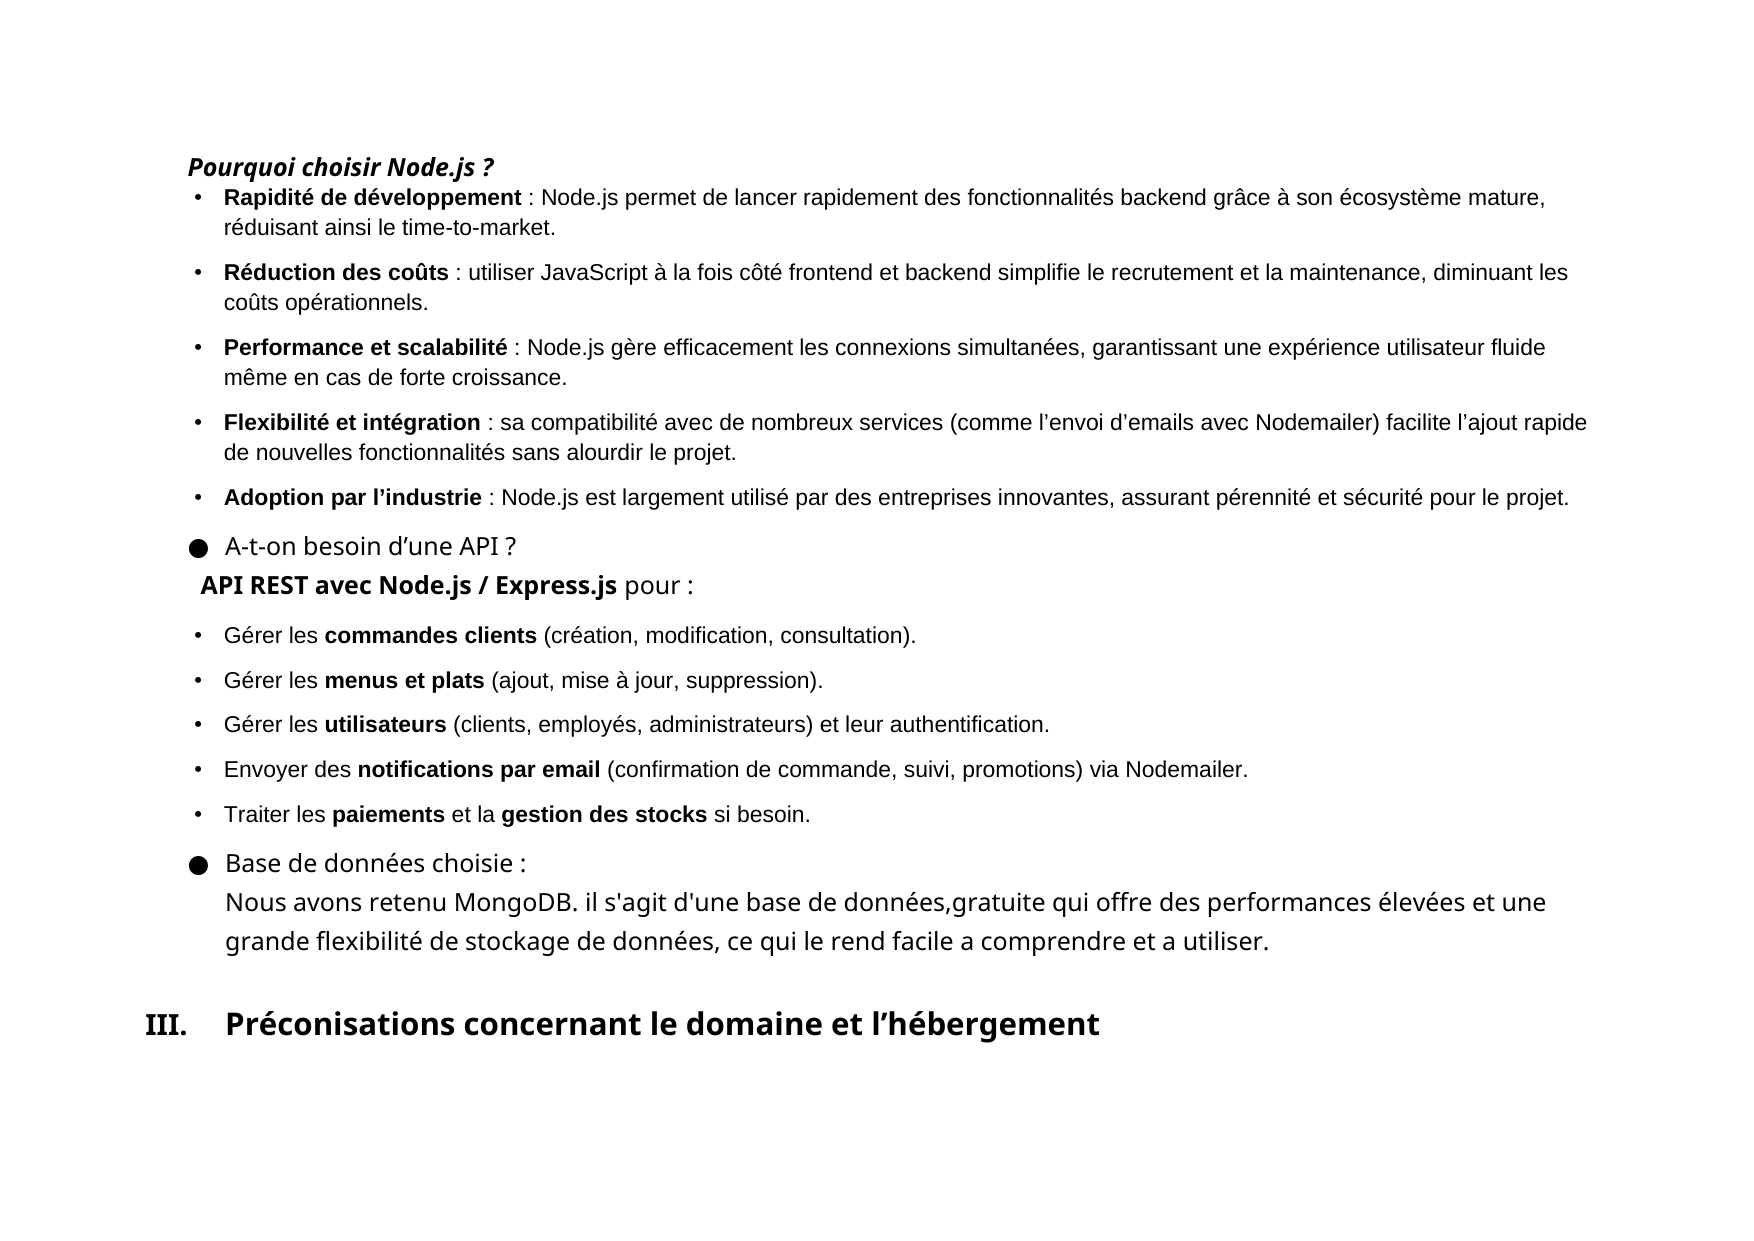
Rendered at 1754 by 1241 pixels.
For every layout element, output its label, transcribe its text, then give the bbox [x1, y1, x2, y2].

list API REST avec Node.js / Express.js pour : [187, 568, 1604, 602]
subtitle Pourquoi choisir Node.js ? [187, 150, 1604, 184]
list Base de données choisie : [187, 846, 1604, 880]
list Envoyer des notifications par email (confirmation de commande, suivi, promotions) via Nodemailer. [194, 756, 1604, 782]
list A-t-on besoin d’une API ? [187, 529, 1604, 563]
list Réduction des coûts : utiliser JavaScript à la fois côté frontend et backend simplifie le recrutement et la maintenance, diminuant les coûts opérationnels. [194, 259, 1604, 316]
subtitle Préconisations concernant le domaine et l’hébergement [187, 1002, 1604, 1045]
list Performance et scalabilité : Node.js gère efficacement les connexions simultanées, garantissant une expérience utilisateur fluide même en cas de forte croissance. [194, 334, 1604, 391]
list Gérer les menus et plats (ajout, mise à jour, suppression). [194, 667, 1604, 693]
list Gérer les utilisateurs (clients, employés, administrateurs) et leur authentification. [194, 711, 1604, 738]
list Flexibilité et intégration : sa compatibilité avec de nombreux services (comme l’envoi d’emails avec Nodemailer) facilite l’ajout rapide de nouvelles fonctionnalités sans alourdir le projet. [194, 409, 1604, 466]
list Rapidité de développement : Node.js permet de lancer rapidement des fonctionnalités backend grâce à son écosystème mature, réduisant ainsi le time-to-market. [194, 184, 1604, 241]
list Adoption par l’industrie : Node.js est largement utilisé par des entreprises innovantes, assurant pérennité et sécurité pour le projet. [194, 484, 1604, 510]
list Gérer les commandes clients (création, modification, consultation). [194, 622, 1604, 648]
list Nous avons retenu MongoDB. il s'agit d'une base de données,gratuite qui offre des performances élevées et une grande flexibilité de stockage de données, ce qui le rend facile a comprendre et a utiliser. [187, 885, 1604, 997]
list Traiter les paiements et la gestion des stocks si besoin. [194, 801, 1604, 827]
